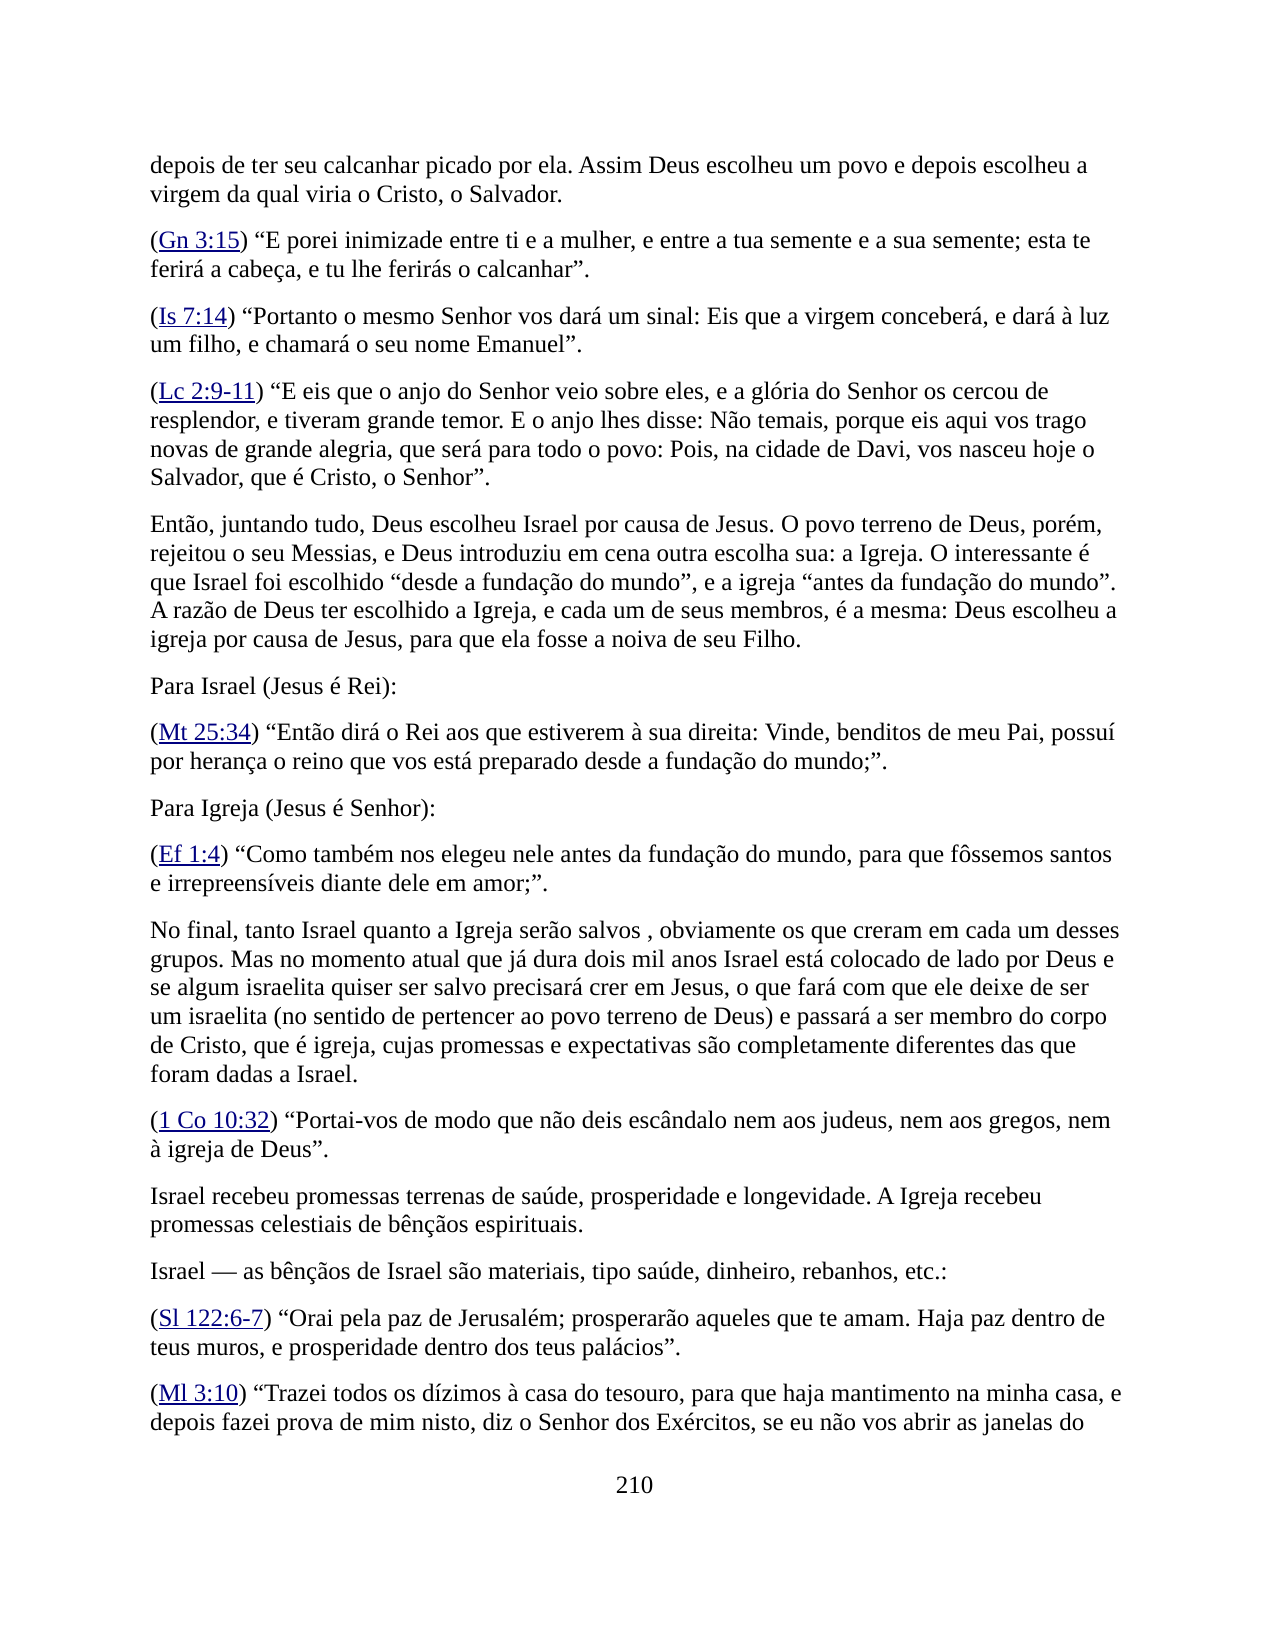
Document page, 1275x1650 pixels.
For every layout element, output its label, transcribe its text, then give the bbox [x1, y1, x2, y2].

text (Sl 122:6-7) “Orai pela paz de Jerusalém; prosperarão aqueles que te amam. Haja paz dentro de teus muros, e prosperidade dentro dos teus palácios”. [150, 1303, 1125, 1360]
text (1 Co 10:32) “Portai-vos de modo que não deis escândalo nem aos judeus, nem aos gregos, nem à igreja de Deus”. [150, 1105, 1125, 1163]
text (Lc 2:9-11) “E eis que o anjo do Senhor veio sobre eles, e a glória do Senhor os cercou de resplendor, e tiveram grande temor. E o anjo lhes disse: Não temais, porque eis aqui vos trago novas de grande alegria, que será para todo o povo: Pois, na cidade de Davi, vos nasceu hoje o Salvador, que é Cristo, o Senhor”. [150, 376, 1125, 491]
text (Gn 3:15) “E porei inimizade entre ti e a mulher, e entre a tua semente e a sua semente; esta te ferirá a cabeça, e tu lhe ferirás o calcanhar”. [150, 225, 1125, 283]
text depois de ter seu calcanhar picado por ela. Assim Deus escolheu um povo e depois escolheu a virgem da qual viria o Cristo, o Salvador. [150, 150, 1125, 207]
text Para Igreja (Jesus é Senhor): [150, 793, 1125, 822]
text (Ml 3:10) “Trazei todos os dízimos à casa do tesouro, para que haja mantimento na minha casa, e depois fazei prova de mim nisto, diz o Senhor dos Exércitos, se eu não vos abrir as janelas do [150, 1378, 1125, 1436]
text No final, tanto Israel quanto a Igreja serão salvos , obviamente os que creram em cada um desses grupos. Mas no momento atual que já dura dois mil anos Israel está colocado de lado por Deus e se algum israelita quiser ser salvo precisará crer em Jesus, o que fará com que ele deixe de ser um israelita (no sentido de pertencer ao povo terreno de Deus) e passará a ser membro do corpo de Cristo, que é igreja, cujas promessas e expectativas são completamente diferentes das que foram dadas a Israel. [150, 915, 1125, 1087]
text Israel recebeu promessas terrenas de saúde, prosperidade e longevidade. A Igreja recebeu promessas celestiais de bênçãos espirituais. [150, 1181, 1125, 1238]
text Israel — as bênçãos de Israel são materiais, tipo saúde, dinheiro, rebanhos, etc.: [150, 1256, 1125, 1285]
text Para Israel (Jesus é Rei): [150, 671, 1125, 699]
text Então, juntando tudo, Deus escolheu Israel por causa de Jesus. O povo terreno de Deus, porém, rejeitou o seu Messias, e Deus introduziu em cena outra escolha sua: a Igreja. O interessante é que Israel foi escolhido “desde a fundação do mundo”, e a igreja “antes da fundação do mundo”. A razão de Deus ter escolhido a Igreja, e cada um de seus membros, é a mesma: Deus escolheu a igreja por causa de Jesus, para que ela fosse a noiva de seu Filho. [150, 509, 1125, 653]
text (Is 7:14) “Portanto o mesmo Senhor vos dará um sinal: Eis que a virgem conceberá, e dará à luz um filho, e chamará o seu nome Emanuel”. [150, 301, 1125, 358]
text (Mt 25:34) “Então dirá o Rei aos que estiverem à sua direita: Vinde, benditos de meu Pai, possuí por herança o reino que vos está preparado desde a fundação do mundo;”. [150, 717, 1125, 775]
text (Ef 1:4) “Como também nos elegeu nele antes da fundação do mundo, para que fôssemos santos e irrepreensíveis diante dele em amor;”. [150, 839, 1125, 897]
